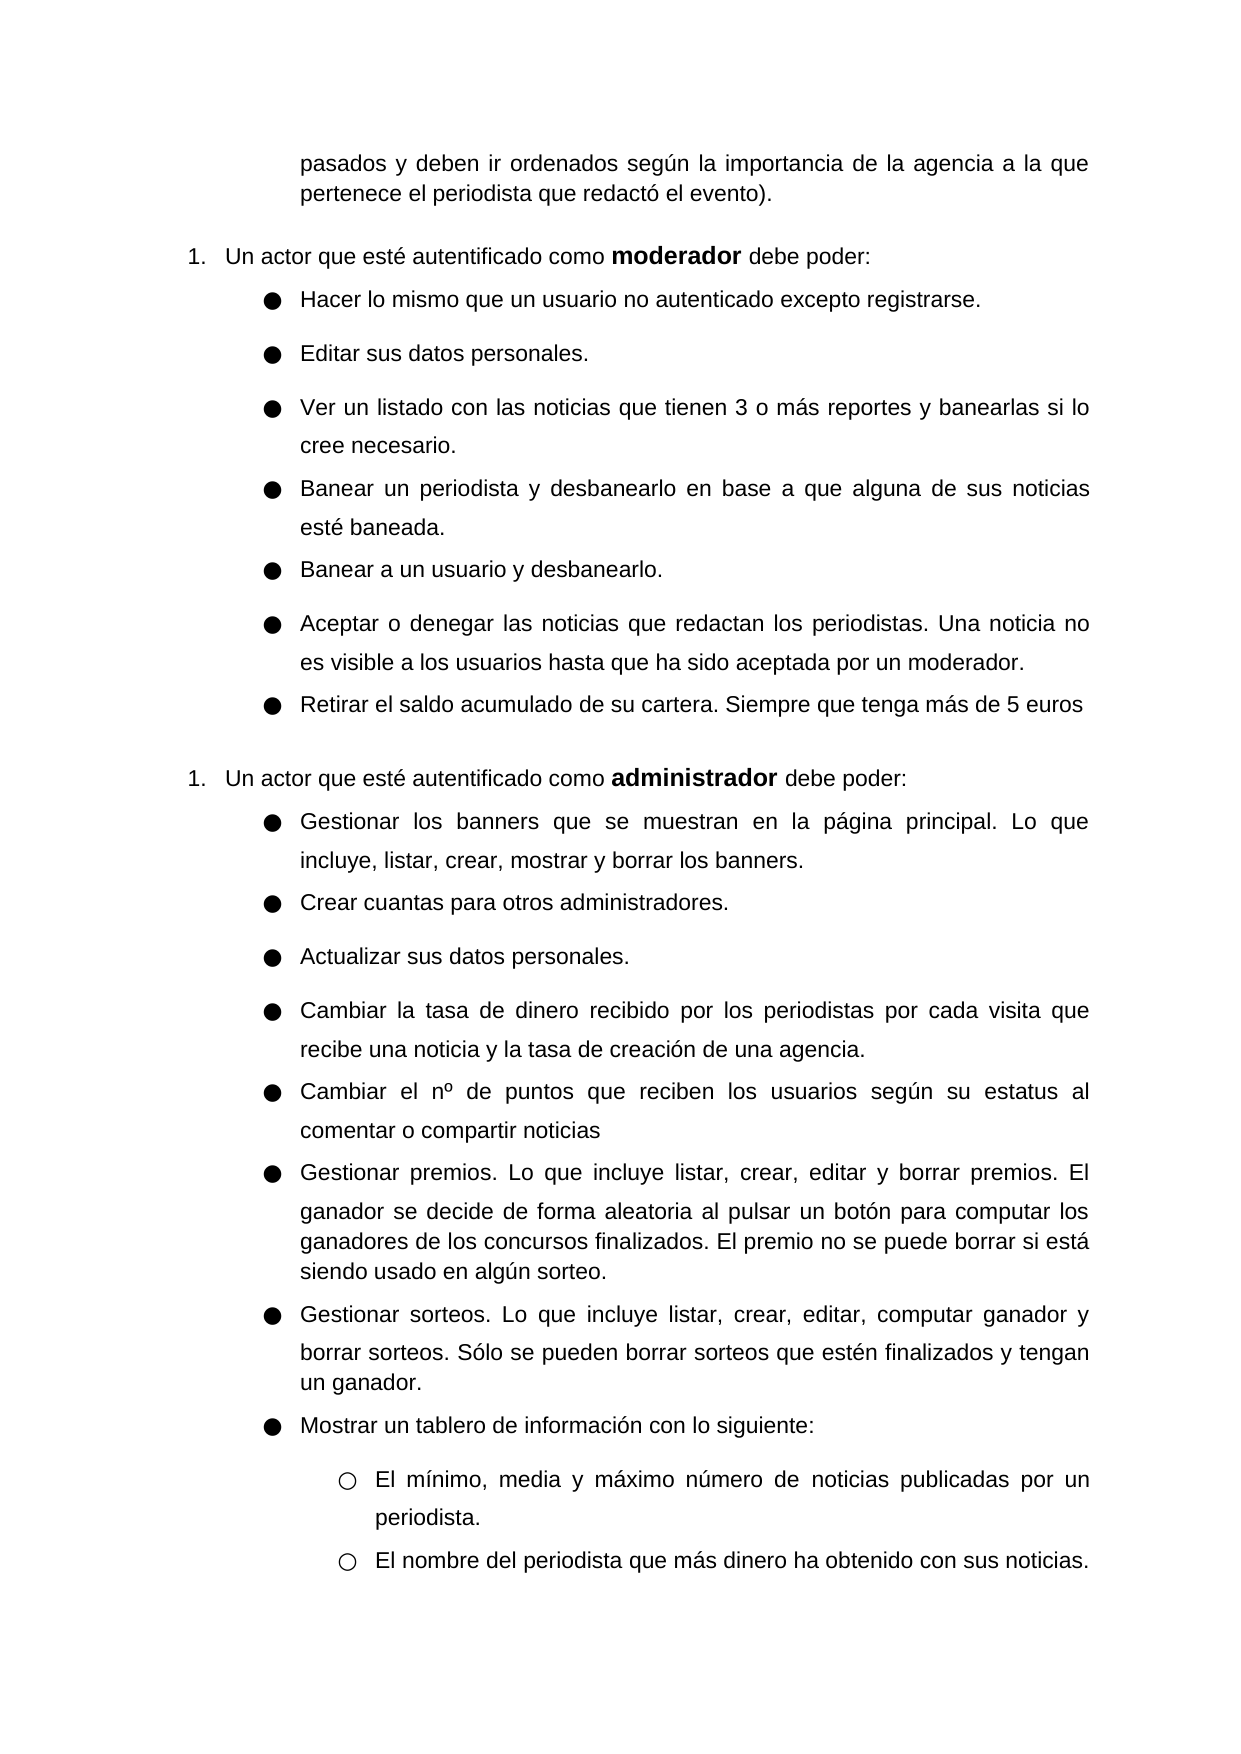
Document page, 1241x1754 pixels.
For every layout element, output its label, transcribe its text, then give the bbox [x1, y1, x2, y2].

list Cambiar la tasa de dinero recibido por los periodistas por cada visita que recibe una noticia y la tasa de creación de una agencia. [262, 985, 1090, 1062]
list Retirar el saldo acumulado de su cartera. Siempre que tenga más de 5 euros [262, 679, 1090, 726]
list Gestionar los banners que se muestran en la página principal. Lo que incluye, listar, crear, mostrar y borrar los banners. [262, 796, 1090, 873]
list Gestionar premios. Lo que incluye listar, crear, editar y borrar premios. El ganador se decide de forma aleatoria al pulsar un botón para computar los ganadores de los concursos finalizados. El premio no se puede borrar si está siendo usado en algún sorteo. [262, 1147, 1090, 1284]
list Crear cuantas para otros administradores. [262, 877, 1090, 924]
list Un actor que esté autentificado como administrador debe poder: [187, 763, 1090, 792]
list Hacer lo mismo que un usuario no autenticado excepto registrarse. [262, 274, 1090, 321]
list Ver un listado con las noticias que tienen 3 o más reportes y banearlas si lo cree necesario. [262, 382, 1090, 459]
list Un actor que esté autentificado como moderador debe poder: [187, 241, 1090, 269]
list Banear a un usuario y desbanearlo. [262, 544, 1090, 591]
list Actualizar sus datos personales. [262, 931, 1090, 978]
list Editar sus datos personales. [262, 328, 1090, 374]
list Banear un periodista y desbanearlo en base a que alguna de sus noticias esté baneada. [262, 463, 1090, 540]
list Aceptar o denegar las noticias que redactan los periodistas. Una noticia no es visible a los usuarios hasta que ha sido aceptada por un moderador. [262, 598, 1090, 675]
list Mostrar un tablero de información con lo siguiente: [262, 1399, 1090, 1447]
list El mínimo, media y máximo número de noticias publicadas por un periodista. [337, 1453, 1090, 1531]
list El nombre del periodista que más dinero ha obtenido con sus noticias. [337, 1534, 1090, 1582]
list Gestionar sorteos. Lo que incluye listar, crear, editar, computar ganador y borrar sorteos. Sólo se pueden borrar sorteos que estén finalizados y tengan un ganador. [262, 1288, 1090, 1396]
list Cambiar el nº de puntos que reciben los usuarios según su estatus al comentar o compartir noticias [262, 1066, 1090, 1143]
list pasados y deben ir ordenados según la importancia de la agencia a la que pertenece el periodista que redactó el evento). [262, 150, 1090, 207]
